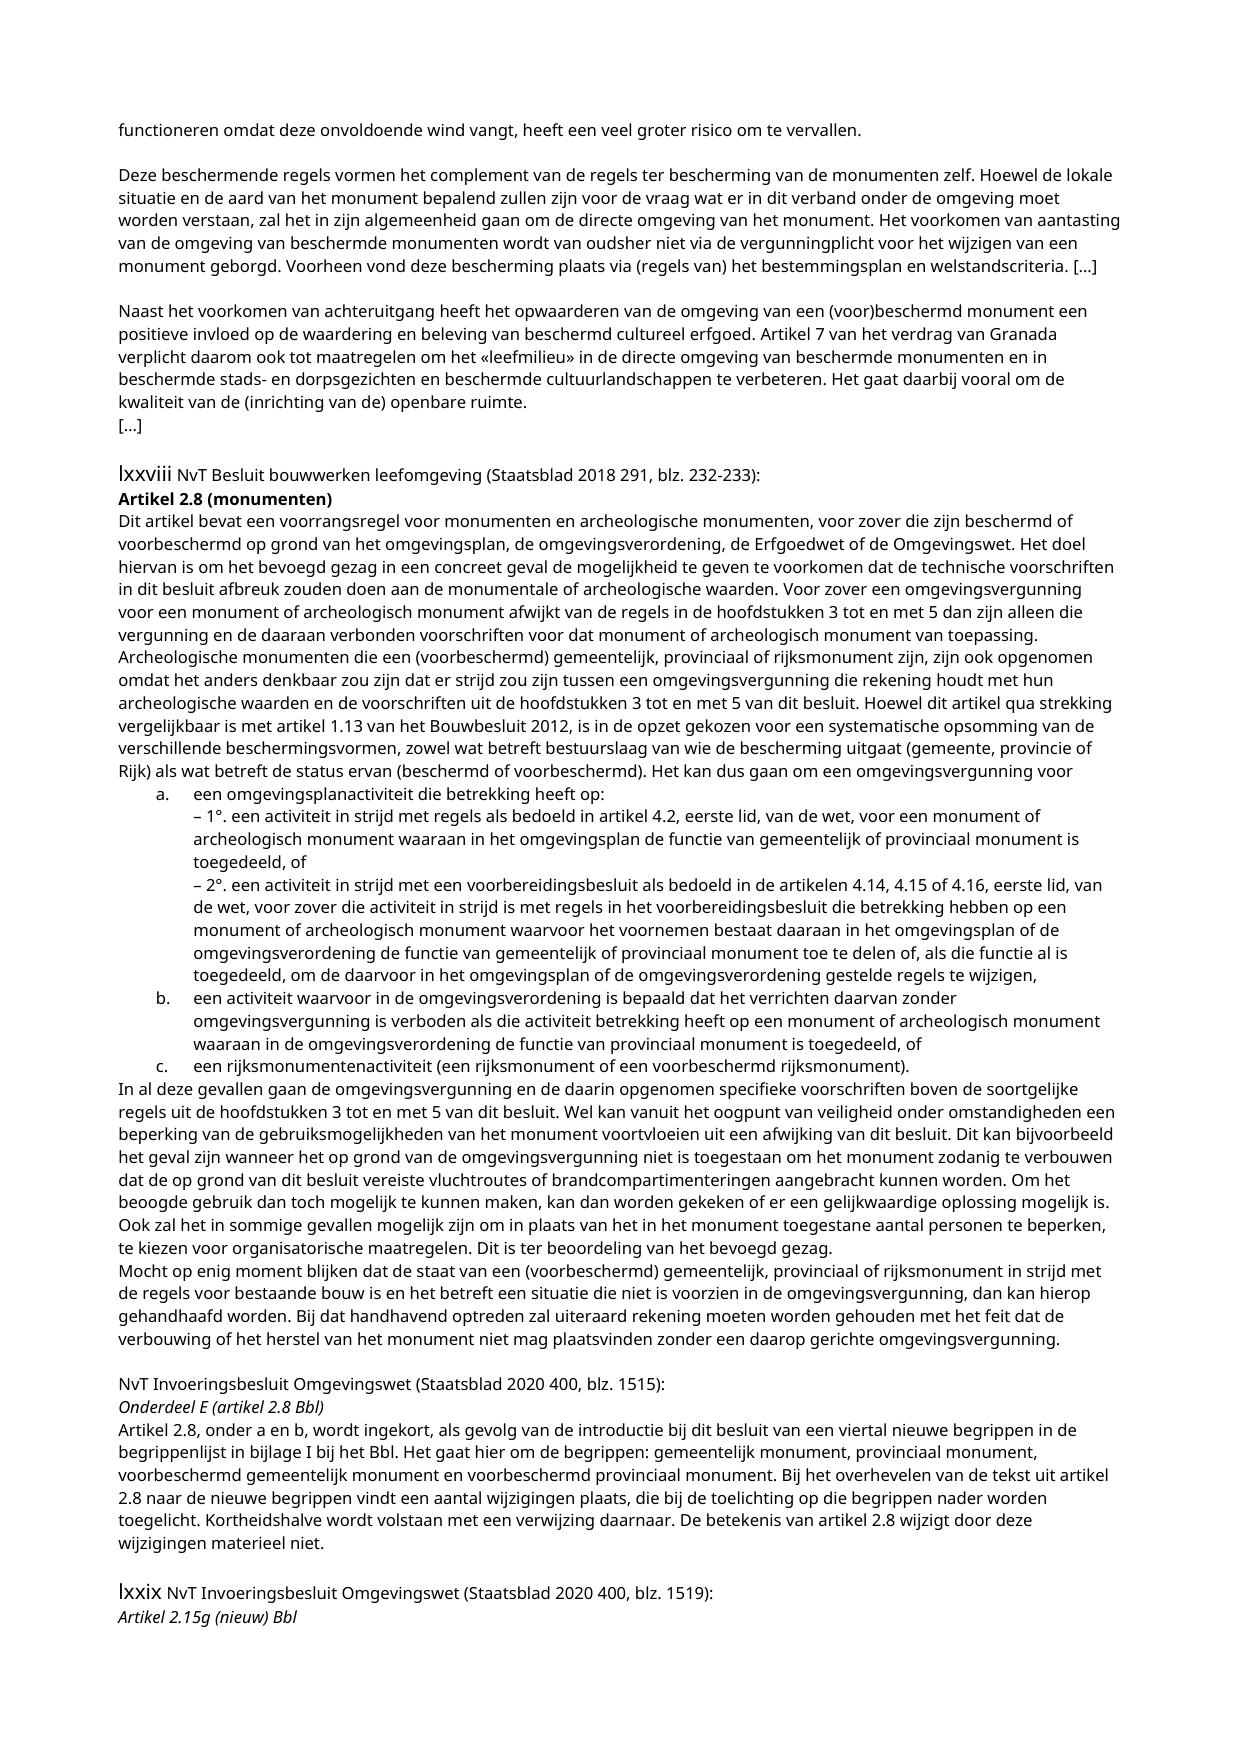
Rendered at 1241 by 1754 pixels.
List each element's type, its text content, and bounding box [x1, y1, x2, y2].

list een activiteit waarvoor in de omgevingsverordening is bepaald dat het verrichten daarvan zonder omgevingsvergunning is verboden als die activiteit betrekking heeft op een monument of archeologisch monument waaraan in de omgevingsverordening de functie van provinciaal monument is toegedeeld, of [156, 987, 1122, 1055]
text – 2°. een activiteit in strijd met een voorbereidingsbesluit als bedoeld in de artikelen 4.14, 4.15 of 4.16, eerste lid, van de wet, voor zover die activiteit in strijd is met regels in het voorbereidingsbesluit die betrekking hebben op een monument of archeologisch monument waarvoor het voornemen bestaat daaraan in het omgevingsplan of de omgevingsverordening de functie van gemeentelijk of provinciaal monument toe te delen of, als die functie al is toegedeeld, om de daarvoor in het omgevingsplan of de omgevingsverordening gestelde regels te wijzigen, [193, 873, 1122, 987]
text In al deze gevallen gaan de omgevingsvergunning en de daarin opgenomen specifieke voorschriften boven de soortgelijke regels uit de hoofdstukken 3 tot en met 5 van dit besluit. Wel kan vanuit het oogpunt van veiligheid onder omstandigheden een beperking van de gebruiksmogelijkheden van het monument voortvloeien uit een afwijking van dit besluit. Dit kan bijvoorbeeld het geval zijn wanneer het op grond van de omgevingsvergunning niet is toegestaan om het monument zodanig te verbouwen dat de op grond van dit besluit vereiste vluchtroutes of brandcompartimenteringen aangebracht kunnen worden. Om het beoogde gebruik dan toch mogelijk te kunnen maken, kan dan worden gekeken of er een gelijkwaardige oplossing mogelijk is. Ook zal het in sommige gevallen mogelijk zijn om in plaats van het in het monument toegestane aantal personen te beperken, te kiezen voor organisatorische maatregelen. Dit is ter beoordeling van het bevoegd gezag. [118, 1078, 1122, 1259]
text – 1°. een activiteit in strijd met regels als bedoeld in artikel 4.2, eerste lid, van de wet, voor een monument of archeologisch monument waaraan in het omgevingsplan de functie van gemeentelijk of provinciaal monument is toegedeeld, of [193, 805, 1122, 873]
text Dit artikel bevat een voorrangsregel voor monumenten en archeologische monumenten, voor zover die zijn beschermd of voorbeschermd op grond van het omgevingsplan, de omgevingsverordening, de Erfgoedwet of de Omgevingswet. Het doel hiervan is om het bevoegd gezag in een concreet geval de mogelijkheid te geven te voorkomen dat de technische voorschriften in dit besluit afbreuk zouden doen aan de monumentale of archeologische waarden. Voor zover een omgevingsvergunning voor een monument of archeologisch monument afwijkt van de regels in de hoofdstukken 3 tot en met 5 dan zijn alleen die vergunning en de daaraan verbonden voorschriften voor dat monument of archeologisch monument van toepassing. Archeologische monumenten die een (voorbeschermd) gemeentelijk, provinciaal of rijksmonument zijn, zijn ook opgenomen omdat het anders denkbaar zou zijn dat er strijd zou zijn tussen een omgevingsvergunning die rekening houdt met hun archeologische waarden en de voorschriften uit de hoofdstukken 3 tot en met 5 van dit besluit. Hoewel dit artikel qua strekking vergelijkbaar is met artikel 1.13 van het Bouwbesluit 2012, is in de opzet gekozen voor een systematische opsomming van de verschillende beschermingsvormen, zowel wat betreft bestuurslaag van wie de bescherming uitgaat (gemeente, provincie of Rijk) als wat betreft de status ervan (beschermd of voorbeschermd). Het kan dus gaan om een omgevingsvergunning voor [118, 510, 1122, 782]
list een omgevingsplanactiviteit die betrekking heeft op: [156, 782, 1122, 805]
text NvT Invoeringsbesluit Omgevingswet (Staatsblad 2020 400, blz. 1515): [118, 1373, 1122, 1396]
text NvT Invoeringsbesluit Omgevingswet (Staatsblad 2020 400, blz. 1519): [118, 1577, 1122, 1606]
text Deze beschermende regels vormen het complement van de regels ter bescherming van de monumenten zelf. Hoewel de lokale situatie en de aard van het monument bepalend zullen zijn voor de vraag wat er in dit verband onder de omgeving moet worden verstaan, zal het in zijn algemeenheid gaan om de directe omgeving van het monument. Het voorkomen van aantasting van de omgeving van beschermde monumenten wordt van oudsher niet via de vergunningplicht voor het wijzigen van een monument geborgd. Voorheen vond deze bescherming plaats via (regels van) het bestemmingsplan en welstandscriteria. […] [118, 163, 1122, 277]
text Onderdeel E (artikel 2.8 Bbl) [118, 1396, 1122, 1418]
text Naast het voorkomen van achteruitgang heeft het opwaarderen van de omgeving van een (voor)beschermd monument een positieve invloed op de waardering en beleving van beschermd cultureel erfgoed. Artikel 7 van het verdrag van Granada verplicht daarom ook tot maatregelen om het «leefmilieu» in de directe omgeving van beschermde monumenten en in beschermde stads- en dorpsgezichten en beschermde cultuurlandschappen te verbeteren. Het gaat daarbij vooral om de kwaliteit van de (inrichting van de) openbare ruimte. [118, 300, 1122, 413]
text Mocht op enig moment blijken dat de staat van een (voorbeschermd) gemeentelijk, provinciaal of rijksmonument in strijd met de regels voor bestaande bouw is en het betreft een situatie die niet is voorzien in de omgevingsvergunning, dan kan hierop gehandhaafd worden. Bij dat handhavend optreden zal uiteraard rekening moeten worden gehouden met het feit dat de verbouwing of het herstel van het monument niet mag plaatsvinden zonder een daarop gerichte omgevingsvergunning. [118, 1259, 1122, 1350]
text functioneren omdat deze onvoldoende wind vangt, heeft een veel groter risico om te vervallen. [118, 118, 1122, 141]
text […] [118, 413, 1122, 436]
text Artikel 2.15g (nieuw) Bbl [118, 1606, 1122, 1628]
list een rijksmonumentenactiviteit (een rijksmonument of een voorbeschermd rijksmonument). [156, 1055, 1122, 1078]
text Artikel 2.8 (monumenten) [118, 487, 1122, 510]
text NvT Besluit bouwwerken leefomgeving (Staatsblad 2018 291, blz. 232-233): [118, 459, 1122, 487]
text Artikel 2.8, onder a en b, wordt ingekort, als gevolg van de introductie bij dit besluit van een viertal nieuwe begrippen in de begrippenlijst in bijlage I bij het Bbl. Het gaat hier om de begrippen: gemeentelijk monument, provinciaal monument, voorbeschermd gemeentelijk monument en voorbeschermd provinciaal monument. Bij het overhevelen van de tekst uit artikel 2.8 naar de nieuwe begrippen vindt een aantal wijzigingen plaats, die bij de toelichting op die begrippen nader worden toegelicht. Kortheidshalve wordt volstaan met een verwijzing daarnaar. De betekenis van artikel 2.8 wijzigt door deze wijzigingen materieel niet. [118, 1418, 1122, 1554]
